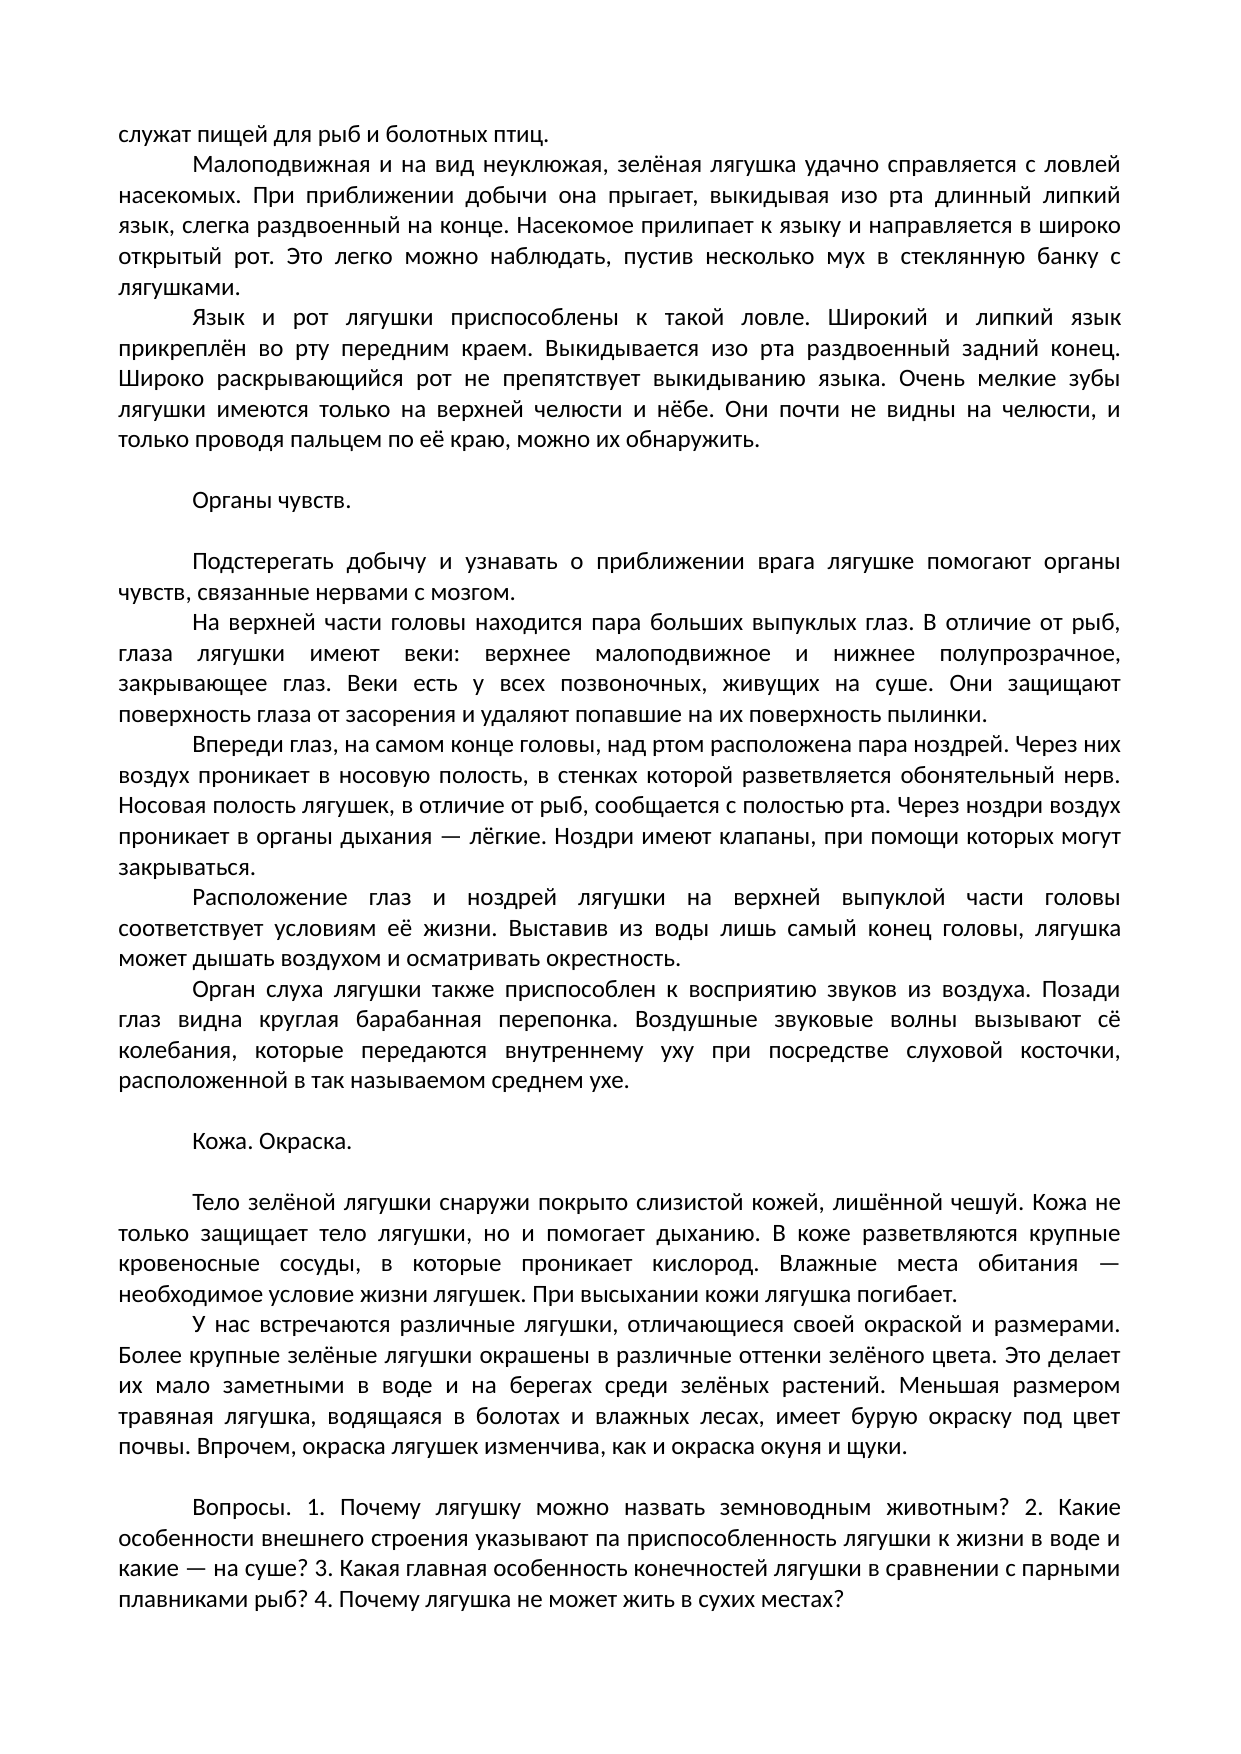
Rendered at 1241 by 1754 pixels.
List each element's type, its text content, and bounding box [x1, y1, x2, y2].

text Малоподвижная и на вид неуклюжая, зелёная лягушка удачно справляется с ловлей насекомых. При приближении добычи она прыгает, выкидывая изо рта длинный липкий язык, слегка раздвоенный на конце. Насекомое прилипает к языку и направляется в широко открытый рот. Это легко можно наблюдать, пустив несколько мух в стеклянную банку с лягушками. [118, 149, 1122, 301]
text На верхней части головы находится пара больших выпуклых глаз. В отличие от рыб, глаза лягушки имеют веки: верхнее малоподвижное и нижнее полупрозрачное, закрывающее глаз. Веки есть у всех позвоночных, живущих на суше. Они защищают поверхность глаза от засорения и удаляют попавшие на их поверхность пылинки. [118, 606, 1122, 728]
text Орган слуха лягушки также приспособлен к восприятию звуков из воздуха. Позади глаз видна круглая барабанная перепонка. Воздушные звуковые волны вызывают сё колебания, которые передаются внутреннему уху при посредстве слуховой косточки, расположенной в так называемом среднем ухе. [118, 973, 1122, 1095]
text Впереди глаз, на самом конце головы, над ртом расположена пара ноздрей. Через них воздух проникает в носовую полость, в стенках которой разветвляется обонятельный нерв. Носовая полость лягушек, в отличие от рыб, сообщается с полостью рта. Через ноздри воздух проникает в органы дыхания — лёгкие. Ноздри имеют клапаны, при помощи которых могут закрываться. [118, 728, 1122, 881]
text Вопросы. 1. Почему лягушку можно назвать земноводным животным? 2. Какие особенности внешнего строения указывают па приспособленность лягушки к жизни в воде и какие — на суше? 3. Какая главная особенность конечностей лягушки в сравнении с парными плавниками рыб? 4. Почему лягушка не может жить в сухих местах? [118, 1492, 1122, 1614]
text У нас встречаются различные лягушки, отличающиеся своей окраской и размерами. Более крупные зелёные лягушки окрашены в различные оттенки зелёного цвета. Это делает их мало заметными в воде и на берегах среди зелёных растений. Меньшая размером травяная лягушка, водящаяся в болотах и влажных лесах, имеет бурую окраску под цвет почвы. Впрочем, окраска лягушек изменчива, как и окраска окуня и щуки. [118, 1308, 1122, 1461]
text Тело зелёной лягушки снаружи покрыто слизистой кожей, лишённой чешуй. Кожа не только защищает тело лягушки, но и помогает дыханию. В коже разветвляются крупные кровеносные сосуды, в которые проникает кислород. Влажные места обитания — необходимое условие жизни лягушек. При высыхании кожи лягушка погибает. [118, 1186, 1122, 1308]
text Кожа. Окраска. [118, 1125, 1122, 1156]
text Расположение глаз и ноздрей лягушки на верхней выпуклой части головы соответствует условиям её жизни. Выставив из воды лишь самый конец головы, лягушка может дышать воздухом и осматривать окрестность. [118, 881, 1122, 973]
text Язык и рот лягушки приспособлены к такой ловле. Широкий и липкий язык прикреплён во рту передним краем. Выкидывается изо рта раздвоенный задний конец. Широко раскрывающийся рот не препятствует выкидыванию языка. Очень мелкие зубы лягушки имеются только на верхней челюсти и нёбе. Они почти не видны на челюсти, и только проводя пальцем по её краю, можно их обнаружить. [118, 301, 1122, 454]
text Органы чувств. [118, 484, 1122, 515]
text служат пищей для рыб и болотных птиц. [118, 118, 1122, 149]
text Подстерегать добычу и узнавать о приближении врага лягушке помогают органы чувств, связанные нервами с мозгом. [118, 545, 1122, 606]
